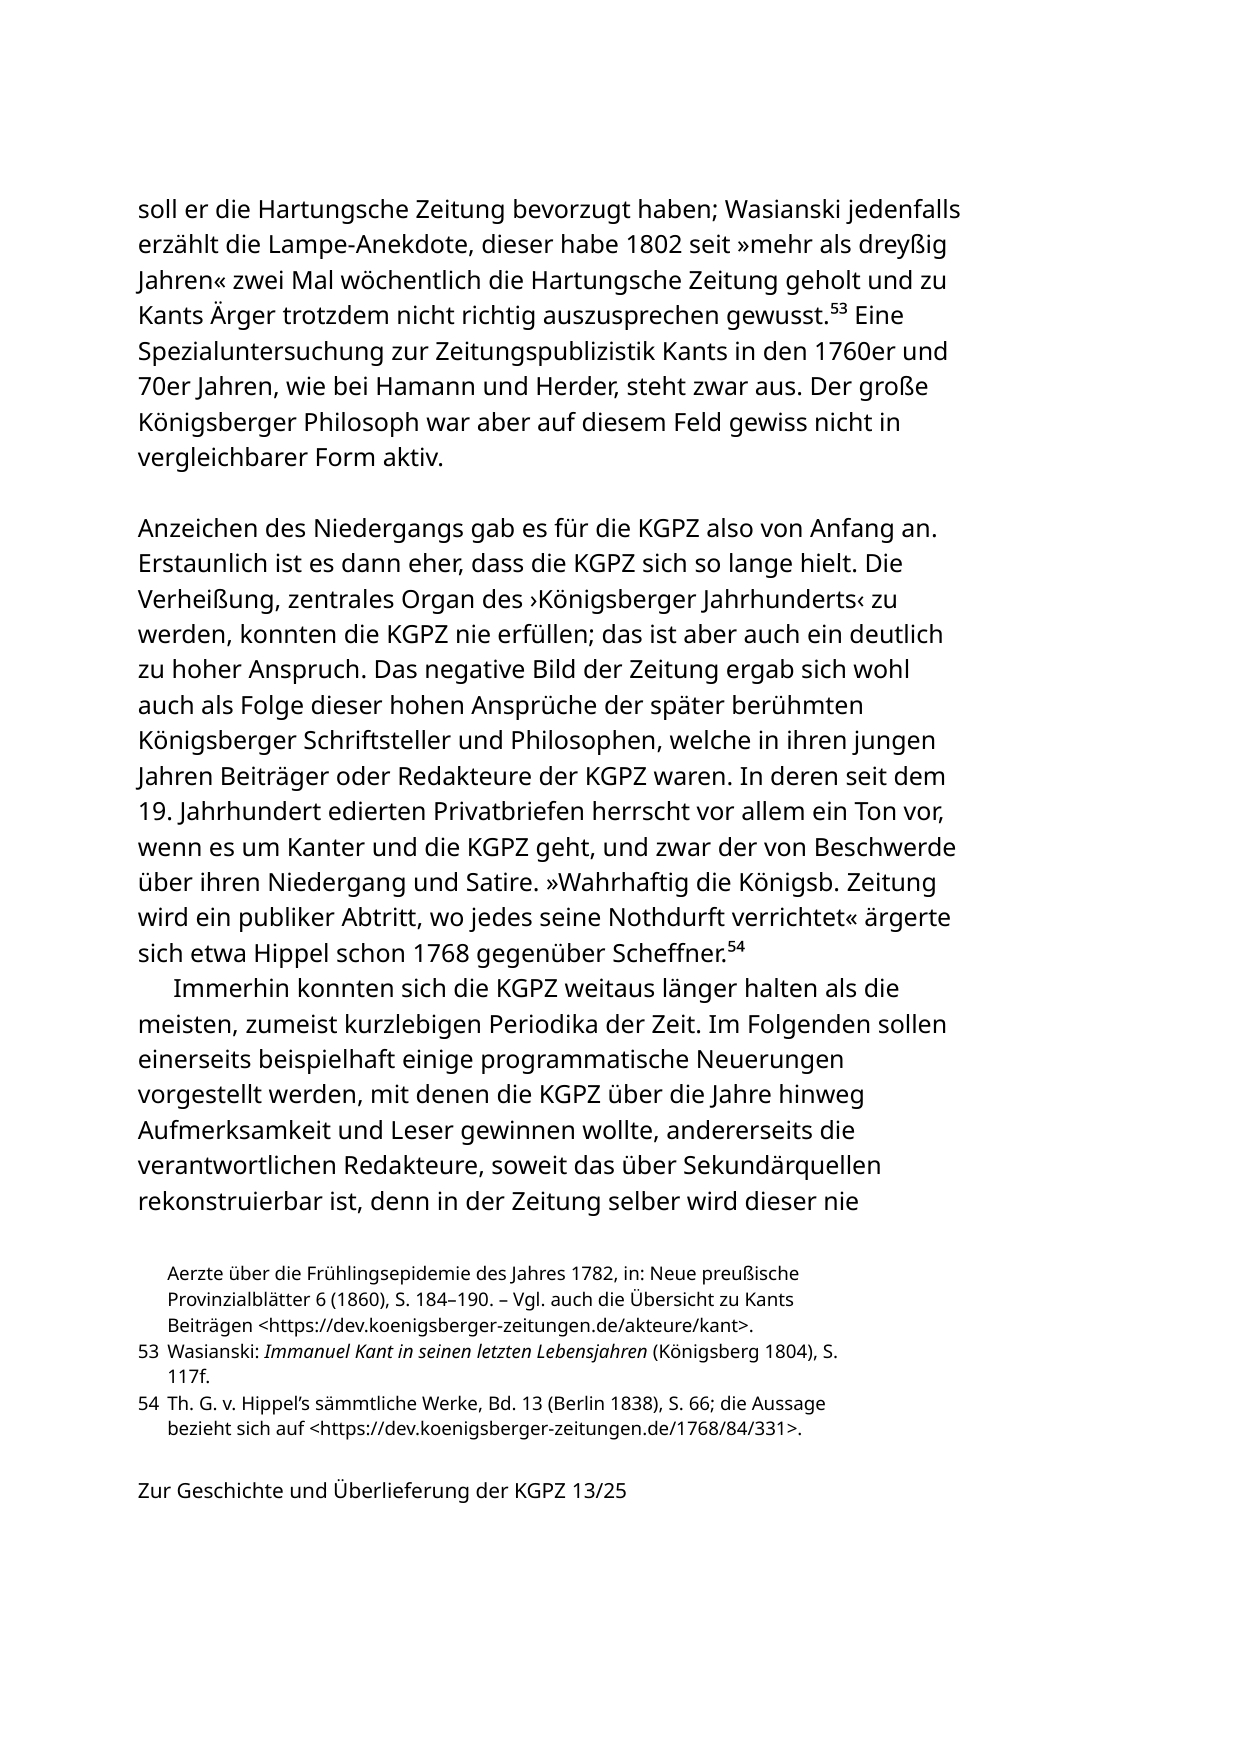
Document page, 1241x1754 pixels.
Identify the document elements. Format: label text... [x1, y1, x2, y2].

text Aerzte über die Frühlingsepidemie des Jahres 1782, in: Neue preußische Provinzialblätter 6 (1860), S. 184–190. – Vgl. auch die Übersicht zu Kants Beiträgen <https://dev.koenigsberger-zeitungen.de/akteure/kant>. [138, 1259, 846, 1337]
text Immerhin konnten sich die KGPZ weitaus länger halten als die meisten, zumeist kurzlebigen Periodika der Zeit. Im Folgenden sollen einerseits beispielhaft einige programmatische Neuerungen vorgestellt werden, mit denen die KGPZ über die Jahre hinweg Aufmerksamkeit und Leser gewinnen wollte, andererseits die verantwortlichen Redakteure, soweit das über Sekundärquellen rekonstruierbar ist, denn in der Zeitung selber wird dieser nie [138, 969, 964, 1217]
text Anzeichen des Niedergangs gab es für die KGPZ also von Anfang an. Erstaunlich ist es dann eher, dass die KGPZ sich so lange hielt. Die Verheißung, zentrales Organ des ›Königsberger Jahrhunderts‹ zu werden, konnten die KGPZ nie erfüllen; das ist aber auch ein deutlich zu hoher Anspruch. Das negative Bild der Zeitung ergab sich wohl auch als Folge dieser hohen Ansprüche der später berühmten Königsberger Schriftsteller und Philosophen, welche in ihren jungen Jahren Beiträger oder Redakteure der KGPZ waren. In deren seit dem 19. Jahrhundert edierten Privatbriefen herrscht vor allem ein Ton vor, wenn es um Kanter und die KGPZ geht, und zwar der von Beschwerde über ihren Niedergang und Satire. »Wahrhaftig die Königsb. Zeitung wird ein publiker Abtritt, wo jedes seine Nothdurft verrichtet« ärgerte sich etwa Hippel schon 1768 gegenüber Scheffner. [138, 509, 964, 969]
text Wasianski: Immanuel Kant in seinen letzten Lebensjahren (Königsberg 1804), S. 117f. [138, 1337, 846, 1389]
text soll er die Hartungsche Zeitung bevorzugt haben; Wasianski jedenfalls erzählt die Lampe-Anekdote, dieser habe 1802 seit »mehr als dreyßig Jahren« zwei Mal wöchentlich die Hartungsche Zeitung geholt und zu Kants Ärger trotzdem nicht richtig auszusprechen gewusst. Eine Spezialuntersuchung zur Zeitungspublizistik Kants in den 1760er und 70er Jahren, wie bei Hamann und Herder, steht zwar aus. Der große Königsberger Philosoph war aber auf diesem Feld gewiss nicht in vergleichbarer Form aktiv. [138, 190, 964, 473]
text Th. G. v. Hippel’s sämmtliche Werke, Bd. 13 (Berlin 1838), S. 66; die Aussage bezieht sich auf <https://dev.koenigsberger-zeitungen.de/1768/84/331>. [138, 1389, 846, 1441]
